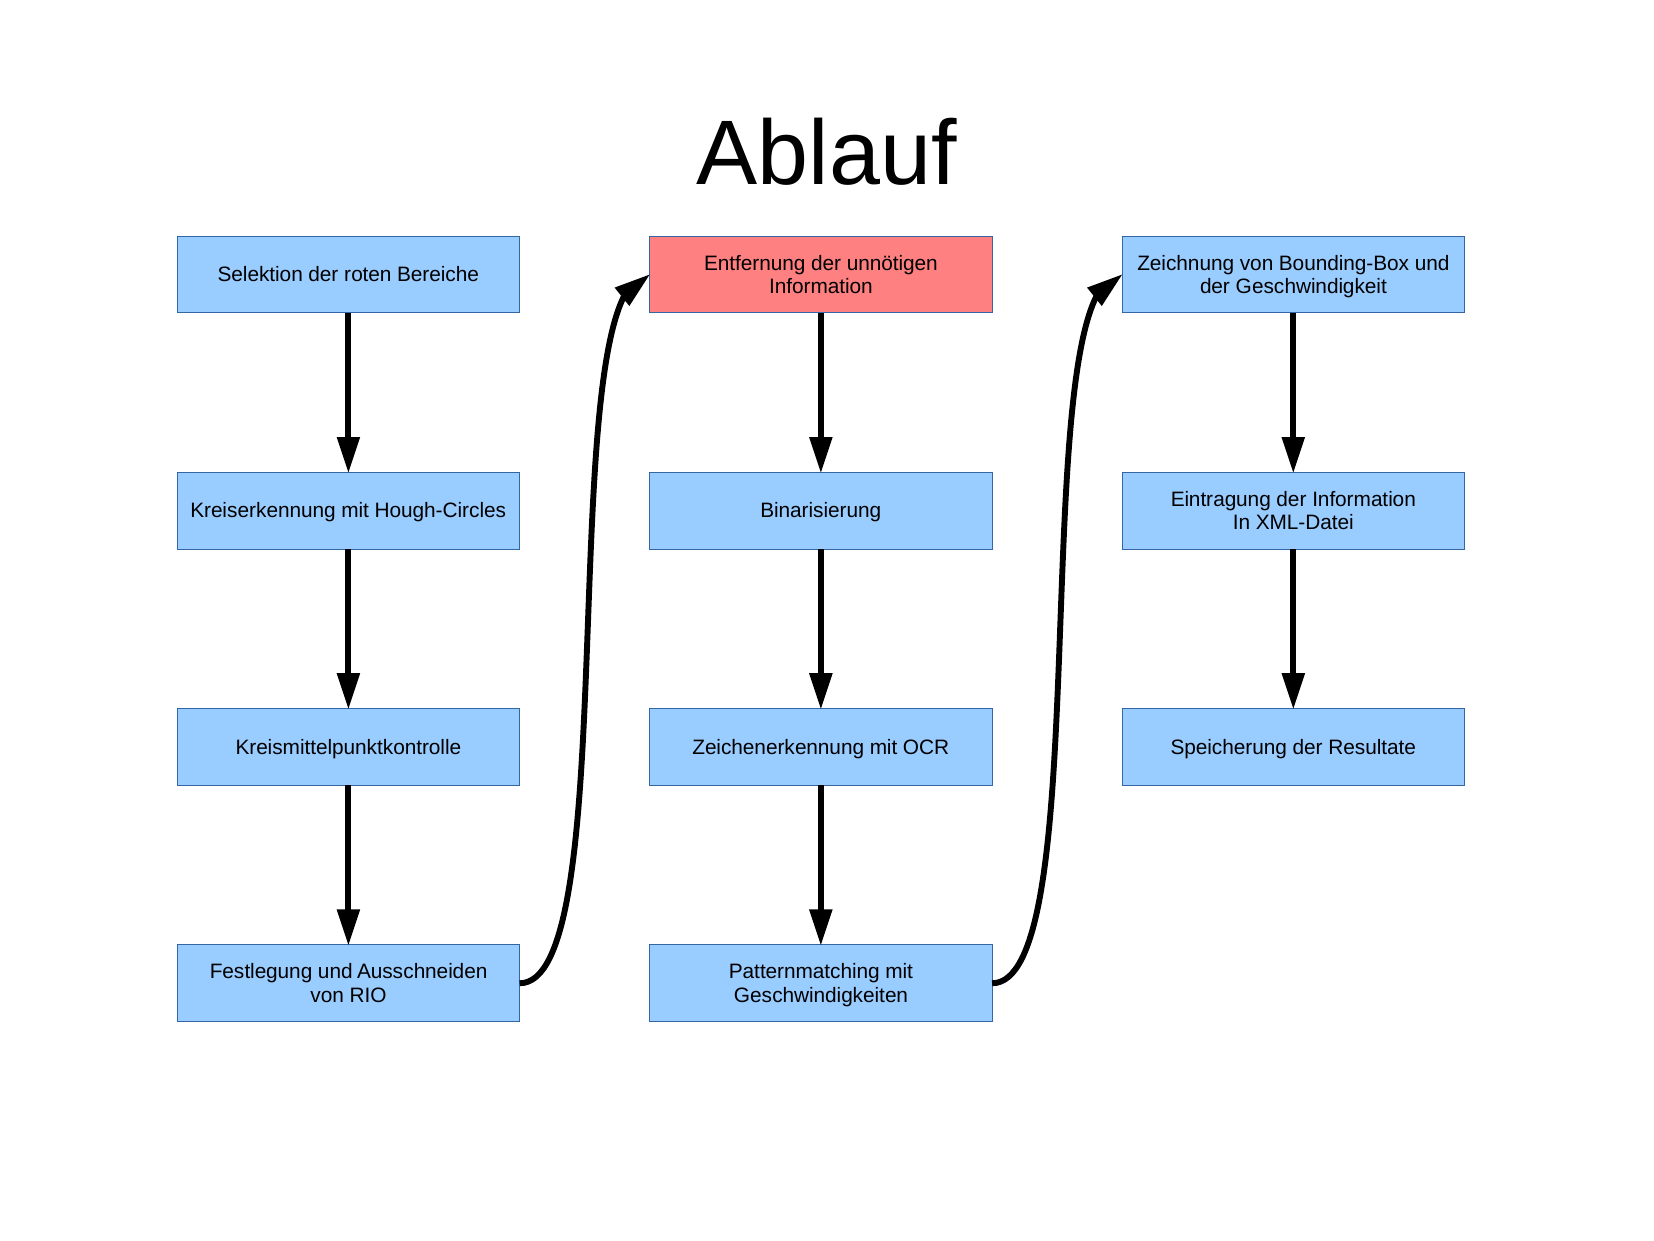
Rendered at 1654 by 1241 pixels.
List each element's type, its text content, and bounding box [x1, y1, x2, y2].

text_box Binarisierung [649, 472, 993, 550]
text_box Entfernung der unnötigen Information [649, 236, 993, 313]
text_box Kreiserkennung mit Hough-Circles [177, 472, 520, 550]
text_box Zeichnung von Bounding-Box und der Geschwindigkeit [1122, 236, 1465, 313]
text_box Patternmatching mit Geschwindigkeiten [649, 944, 993, 1022]
text_box Zeichenerkennung mit OCR [649, 708, 993, 786]
text_box Selektion der roten Bereiche [177, 236, 520, 313]
text_box Kreismittelpunktkontrolle [177, 708, 520, 786]
text_box Festlegung und Ausschneiden von RIO [177, 944, 520, 1022]
text_box Speicherung der Resultate [1122, 708, 1465, 786]
title Ablauf [82, 49, 1571, 257]
text_box Eintragung der Information In XML-Datei [1122, 472, 1465, 550]
